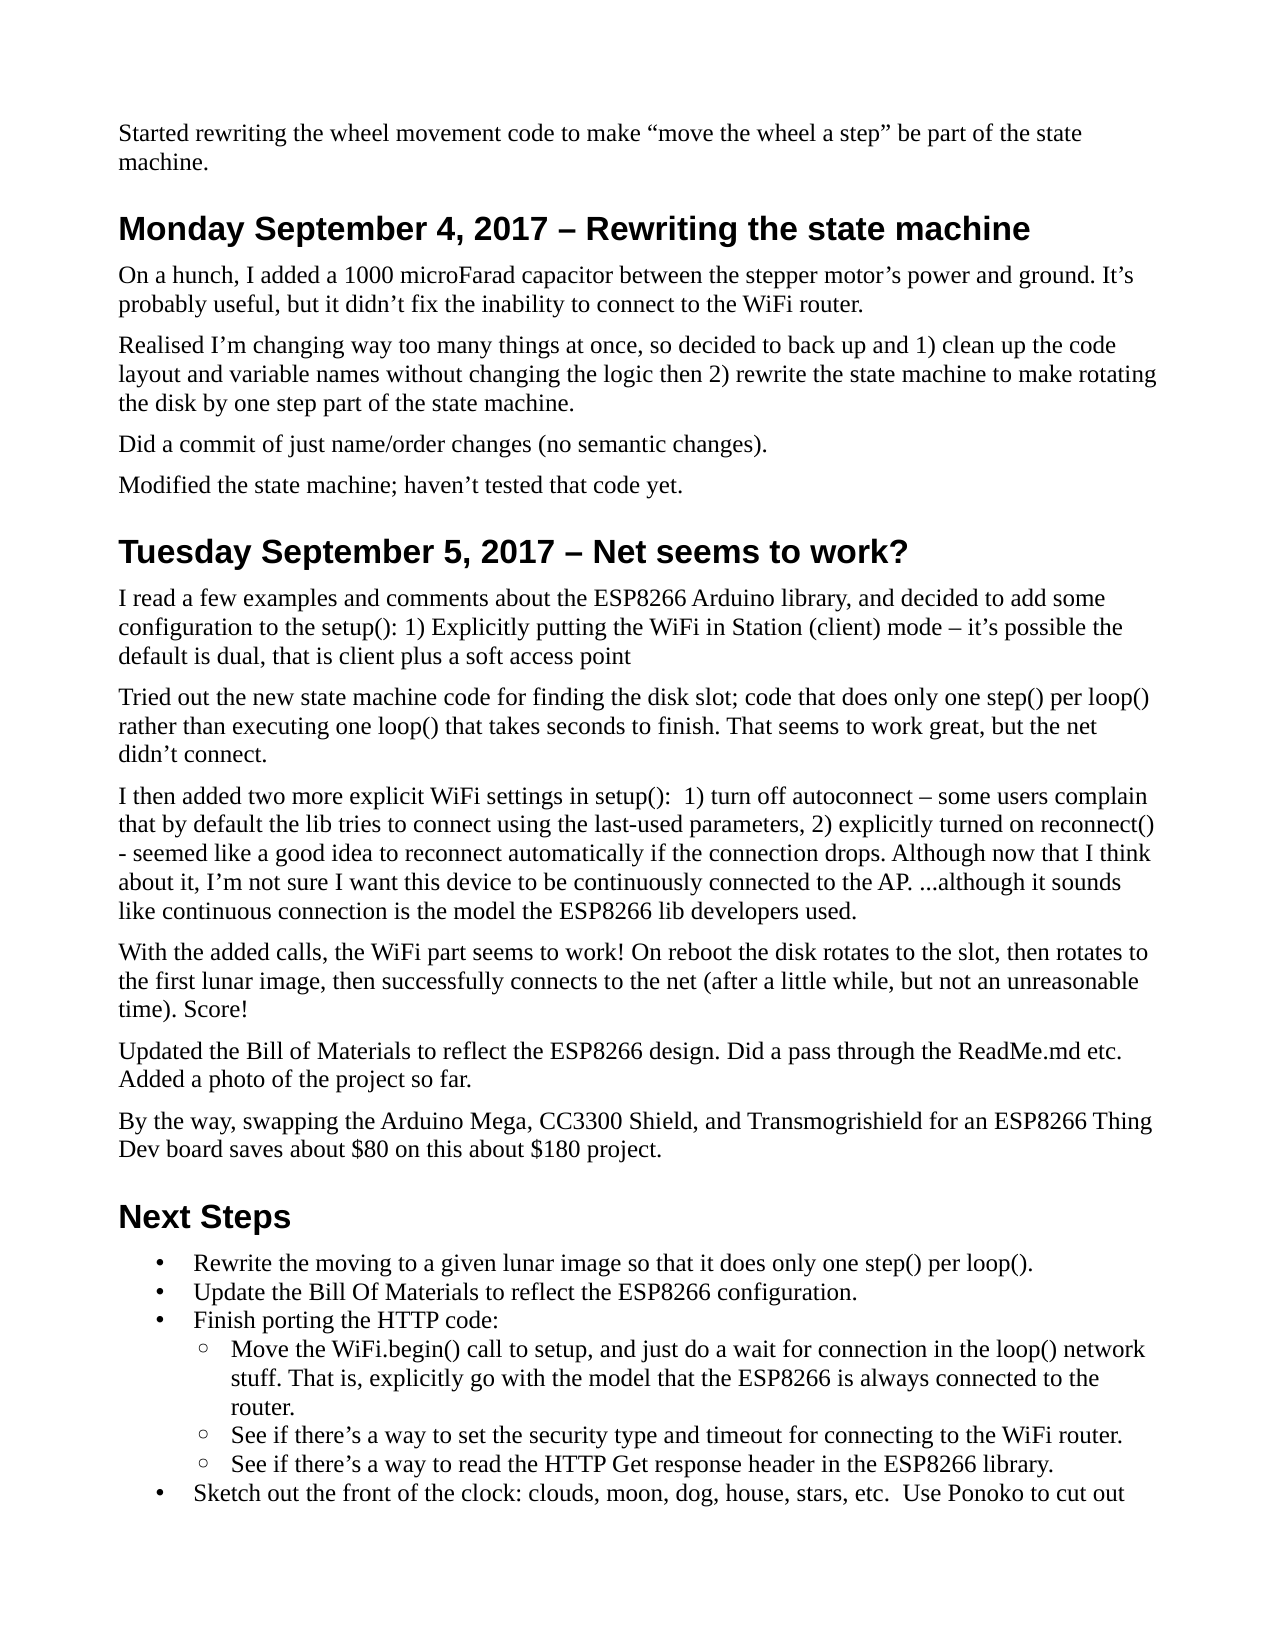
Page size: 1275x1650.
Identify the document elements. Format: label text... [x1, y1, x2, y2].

subtitle Next Steps [118, 1197, 1157, 1235]
text I read a few examples and comments about the ESP8266 Arduino library, and decided to add some configuration to the setup(): 1) Explicitly putting the WiFi in Station (client) mode – it’s possible the default is dual, that is client plus a soft access point [118, 583, 1157, 669]
subtitle Monday September 4, 2017 – Rewriting the state machine [118, 209, 1157, 248]
subtitle Tuesday September 5, 2017 – Net seems to work? [118, 532, 1157, 571]
text Did a commit of just name/order changes (no semantic changes). [118, 429, 1157, 458]
list Update the Bill Of Materials to reflect the ESP8266 configuration. [156, 1277, 1157, 1305]
list Rewrite the moving to a given lunar image so that it does only one step() per loop(). [156, 1248, 1157, 1277]
text Modified the state machine; haven’t tested that code yet. [118, 470, 1157, 499]
list Finish porting the HTTP code: [156, 1305, 1157, 1334]
text With the added calls, the WiFi part seems to work! On reboot the disk rotates to the slot, then rotates to the first lunar image, then successfully connects to the net (after a little while, but not an unreasonable time). Score! [118, 937, 1157, 1023]
text Updated the Bill of Materials to reflect the ESP8266 design. Did a pass through the ReadMe.md etc. Added a photo of the project so far. [118, 1036, 1157, 1093]
list Sketch out the front of the clock: clouds, moon, dog, house, stars, etc. Use Ponoko to cut out [156, 1478, 1157, 1507]
text I then added two more explicit WiFi settings in setup(): 1) turn off autoconnect – some users complain that by default the lib tries to connect using the last-used parameters, 2) explicitly turned on reconnect() - seemed like a good idea to reconnect automatically if the connection drops. Although now that I think about it, I’m not sure I want this device to be continuously connected to the AP. ...although it sounds like continuous connection is the model the ESP8266 lib developers used. [118, 781, 1157, 924]
list See if there’s a way to set the security type and timeout for connecting to the WiFi router. [193, 1420, 1157, 1449]
text Tried out the new state machine code for finding the disk slot; code that does only one step() per loop() rather than executing one loop() that takes seconds to finish. That seems to work great, but the net didn’t connect. [118, 682, 1157, 768]
text Started rewriting the wheel movement code to make “move the wheel a step” be part of the state machine. [118, 118, 1157, 176]
list Move the WiFi.begin() call to setup, and just do a wait for connection in the loop() network stuff. That is, explicitly go with the model that the ESP8266 is always connected to the router. [193, 1334, 1157, 1420]
text By the way, swapping the Arduino Mega, CC3300 Shield, and Transmogrishield for an ESP8266 Thing Dev board saves about $80 on this about $180 project. [118, 1106, 1157, 1163]
text Realised I’m changing way too many things at once, so decided to back up and 1) clean up the code layout and variable names without changing the logic then 2) rewrite the state machine to make rotating the disk by one step part of the state machine. [118, 330, 1157, 416]
text On a hunch, I added a 1000 microFarad capacitor between the stepper motor’s power and ground. It’s probably useful, but it didn’t fix the inability to connect to the WiFi router. [118, 260, 1157, 318]
list See if there’s a way to read the HTTP Get response header in the ESP8266 library. [193, 1449, 1157, 1478]
